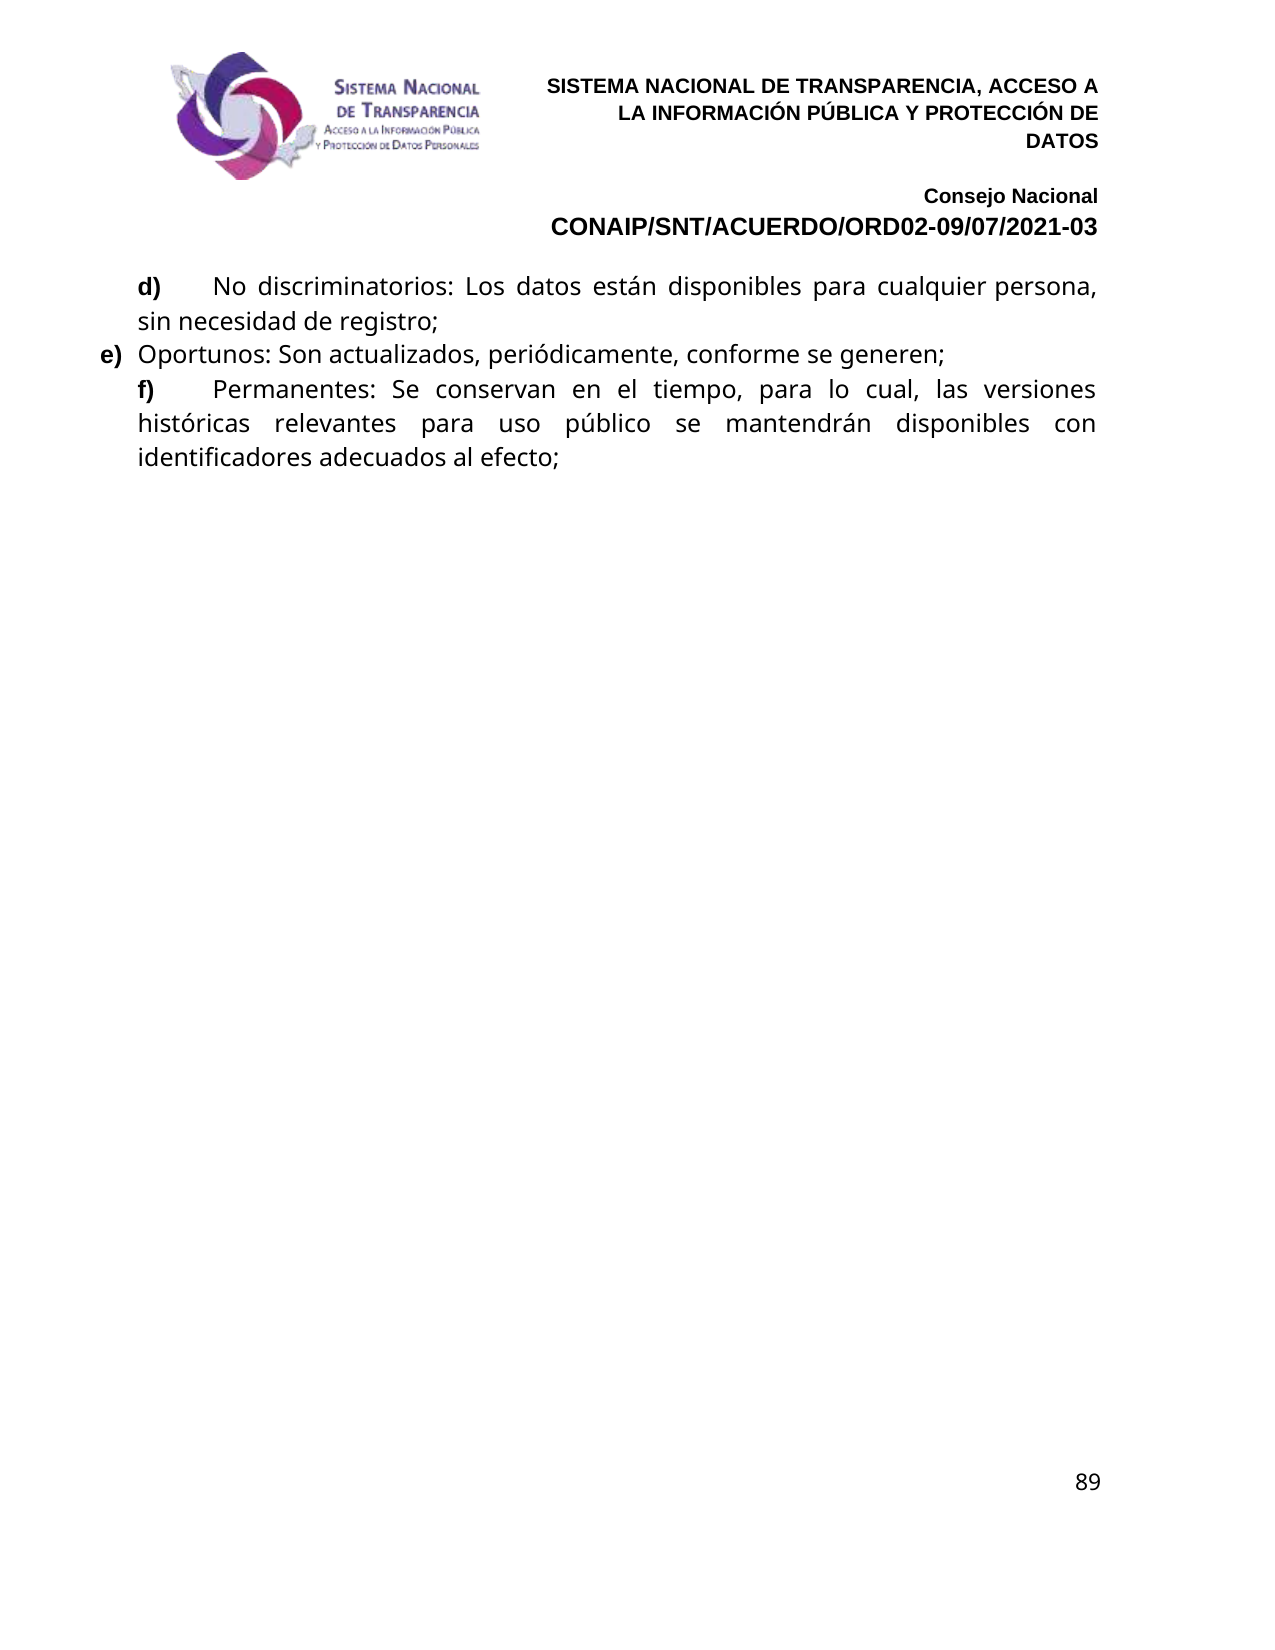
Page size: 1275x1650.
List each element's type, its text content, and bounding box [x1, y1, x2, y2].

list Permanentes: Se conservan en el tiempo, para lo cual, las versiones históricas relevantes para uso público se mantendrán disponibles con identificadores adecuados al efecto; [137, 371, 1097, 473]
list Oportunos: Son actualizados, periódicamente, conforme se generen; [100, 337, 1123, 371]
list No discriminatorios: Los datos están disponibles para cualquier persona, sin necesidad de registro; [137, 269, 1098, 337]
